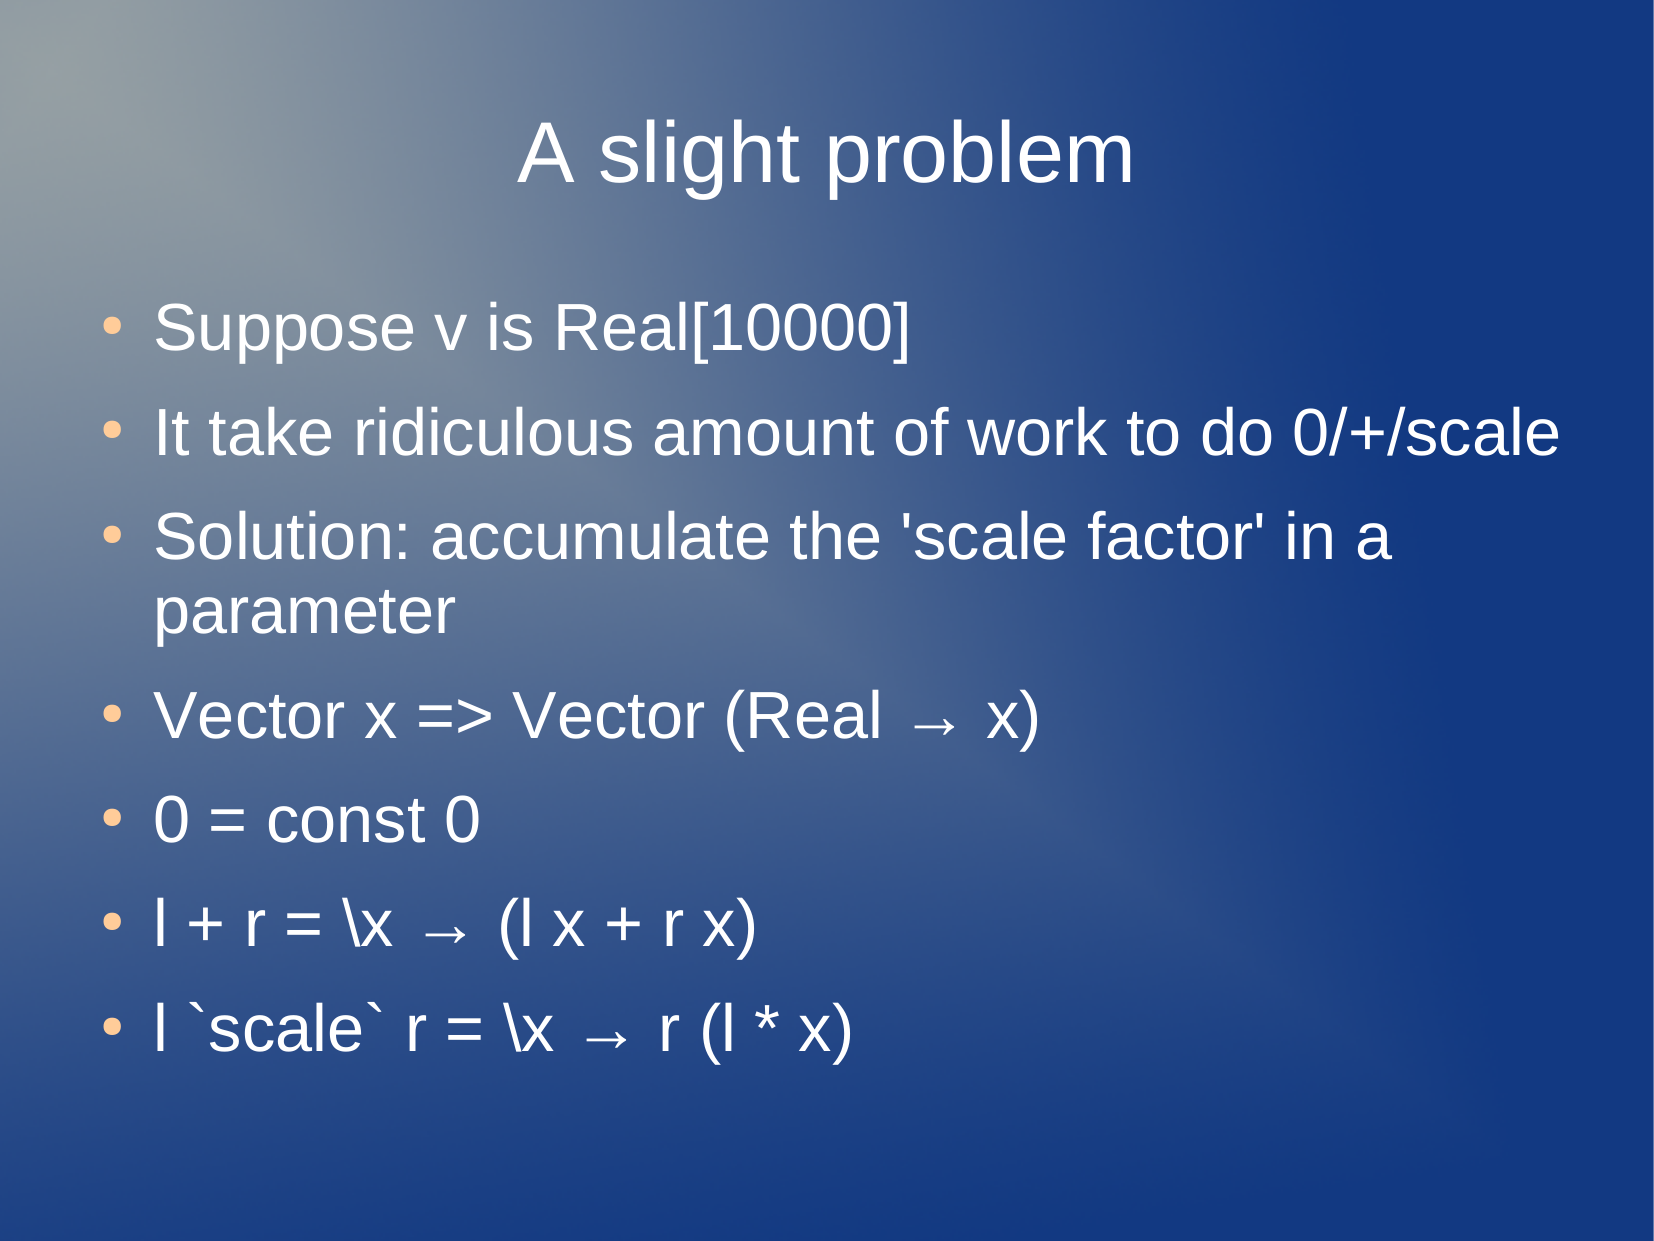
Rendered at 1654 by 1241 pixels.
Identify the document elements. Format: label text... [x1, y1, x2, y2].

picture [0, 0, 1654, 1241]
list Suppose v is Real[10000] It take ridiculous amount of work to do 0/+/scale Solution: accumulate the 'scale factor' in a parameter Vector x => Vector (Real → x) 0 = const 0 l + r = \x → (l x + r x) l `scale` r = \x → r (l * x) [82, 290, 1571, 1109]
title A slight problem [82, 49, 1571, 257]
